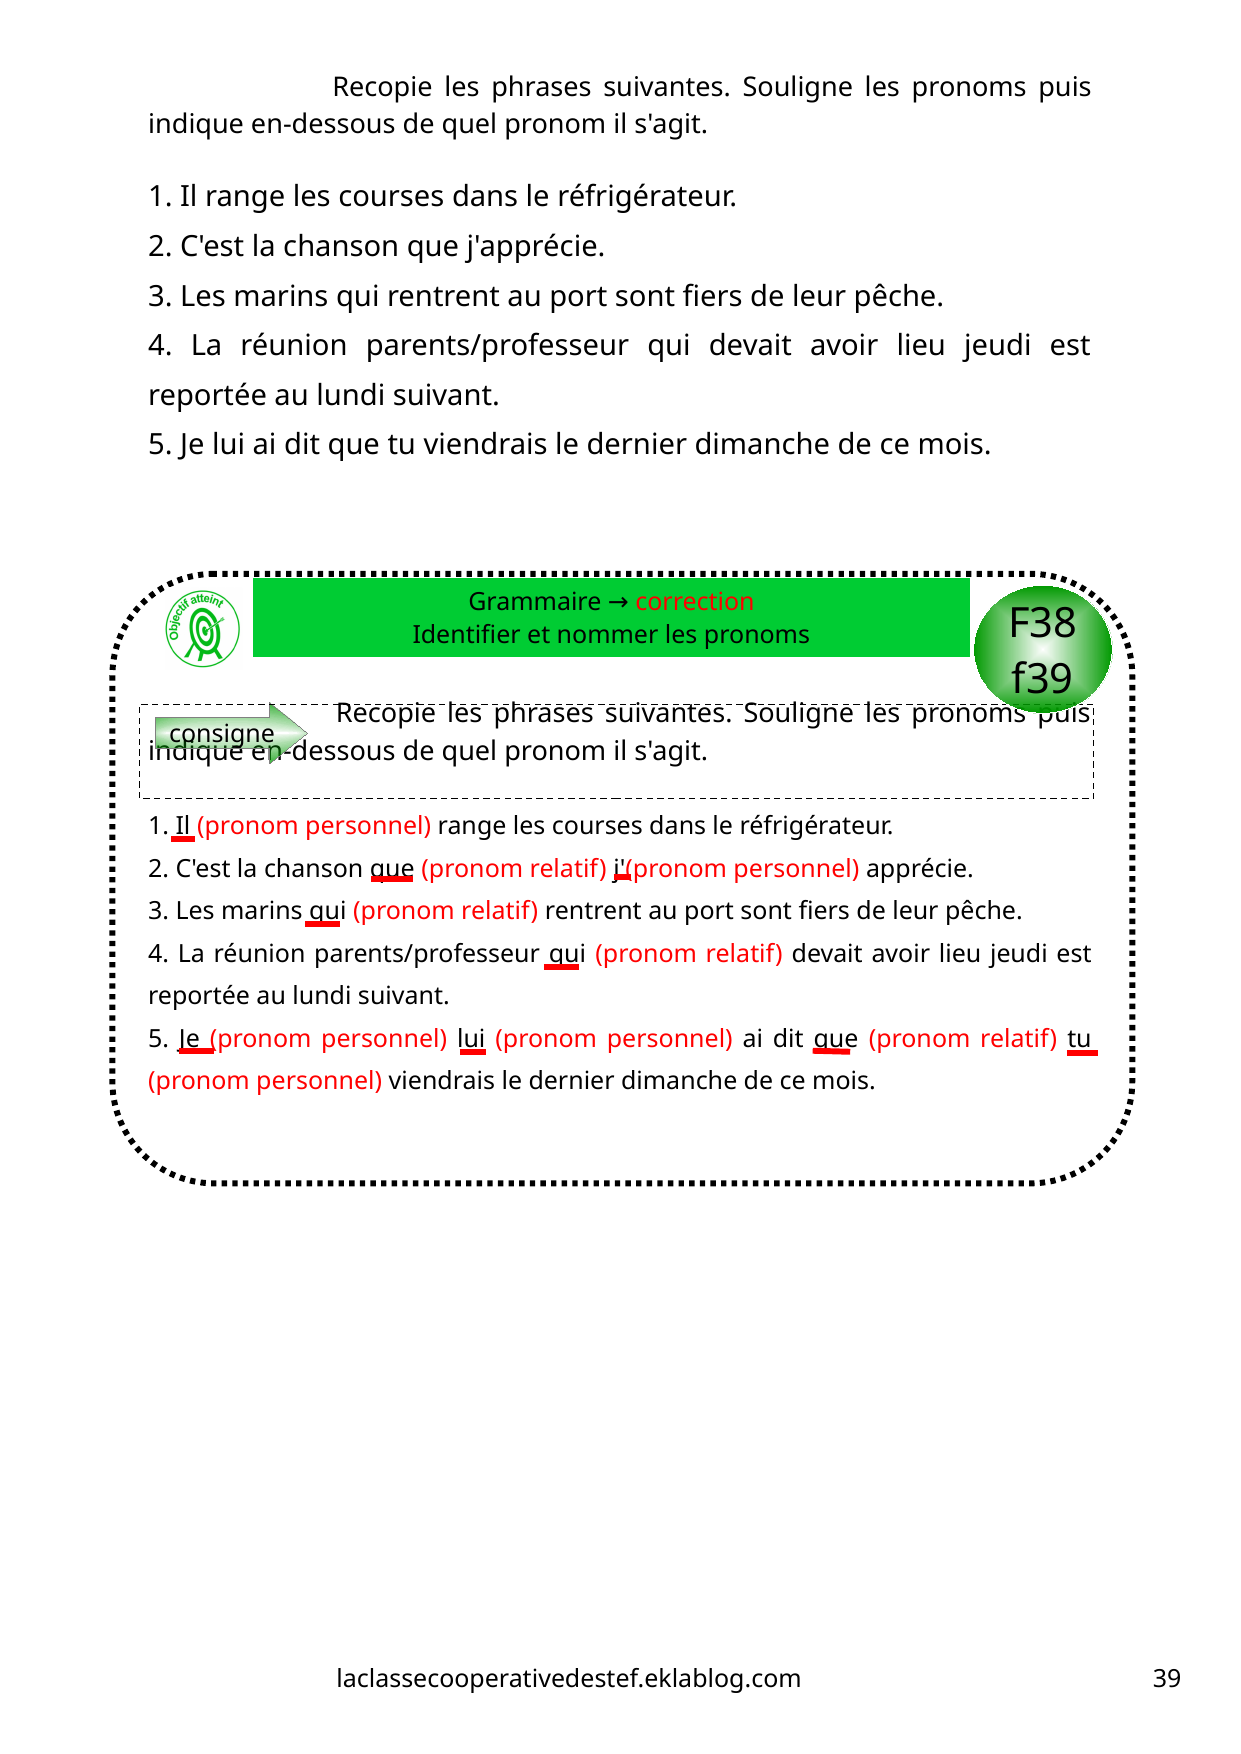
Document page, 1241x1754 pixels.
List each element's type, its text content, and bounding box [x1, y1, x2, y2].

table_header [970, 549, 1098, 577]
table_cell [1139, 774, 1181, 802]
table_cell [1139, 657, 1181, 686]
table_cell [59, 469, 101, 520]
table_cell [1139, 686, 1181, 773]
table_header [253, 549, 970, 577]
table_cell 1. Il (pronom personnel) range les courses dans le réfrigérateur. 2. C'est la chanson que (pronom relatif) j'(pronom personnel) apprécie. 3. Les marins qui (pronom relatif) rentrent au port sont fiers de leur pêche. 4. La réunion parents/professeur qui (pronom relatif) devait avoir lieu jeudi est reportée au lundi suivant. 5. Je (pronom personnel) lui (pronom personnel) ai dit que (pronom relatif) tu (pronom personnel) viendrais le dernier dimanche de ce mois. [142, 802, 1098, 1103]
table_cell [1016, 609, 1046, 614]
table_cell [59, 774, 101, 802]
table_cell [1000, 657, 1016, 686]
table_cell [1102, 657, 1139, 686]
table_cell [142, 469, 248, 520]
table_header [142, 549, 252, 577]
table_cell [142, 774, 1098, 802]
table_cell [999, 609, 1012, 657]
table_cell [142, 147, 1098, 170]
table_header [1139, 549, 1181, 577]
table_cell [253, 657, 970, 686]
table_cell [1098, 802, 1139, 1103]
table_cell [1072, 609, 1087, 657]
table_cell [248, 469, 991, 520]
table_cell [1139, 1103, 1181, 1154]
table_cell [1073, 615, 1081, 657]
table_cell [1020, 664, 1043, 670]
table_cell [142, 657, 252, 686]
table_cell [1098, 578, 1139, 657]
table_cell Grammaire → correction Identifier et nommer les pronoms [253, 578, 970, 657]
table_cell [101, 170, 142, 469]
table_cell [101, 469, 142, 520]
table_cell [1039, 646, 1047, 653]
table_header [59, 549, 101, 577]
table_cell [101, 147, 142, 170]
table_cell [1139, 170, 1181, 469]
table_cell [1060, 610, 1070, 614]
table_cell [970, 657, 985, 686]
table_cell [1139, 59, 1181, 147]
table_cell [59, 802, 101, 1103]
table_cell [1139, 802, 1181, 1103]
table_cell [59, 170, 101, 469]
table_header [101, 549, 142, 577]
table_cell [1139, 147, 1181, 170]
table_cell [101, 686, 142, 773]
table_cell [142, 1103, 248, 1154]
table_cell [101, 1103, 142, 1154]
table_cell Recopie les phrases suivantes. Souligne les pronoms puis indique en-dessous de quel pronom il s'agit. [142, 59, 1098, 147]
table_cell [1047, 629, 1066, 657]
table_cell [1098, 774, 1139, 802]
table_cell 1. Il range les courses dans le réfrigérateur. 2. C'est la chanson que j'apprécie. 3. Les marins qui rentrent au port sont fiers de leur pêche. 4. La réunion parents/professeur qui devait avoir lieu jeudi est reportée au lundi suivant. 5. Je lui ai dit que tu viendrais le dernier dimanche de ce mois. [142, 170, 1098, 469]
table_cell [1098, 1103, 1139, 1154]
table_cell [59, 657, 101, 686]
table_cell [1098, 469, 1139, 520]
table_cell [1005, 615, 1012, 657]
table_cell [59, 578, 101, 657]
table_cell [59, 147, 101, 170]
picture [164, 587, 243, 670]
table_cell [101, 578, 142, 657]
table_cell [101, 774, 142, 802]
table_cell [142, 578, 252, 657]
table_cell Recopie les phrases suivantes. Souligne les pronoms puis indique en-dessous de quel pronom il s'agit. [142, 686, 1098, 773]
table_cell [248, 1103, 991, 1154]
table_header [1098, 549, 1139, 577]
table_cell [101, 657, 142, 686]
table_cell [1139, 469, 1181, 520]
table_cell [101, 802, 142, 1103]
table_cell [1098, 170, 1139, 469]
table_cell [1069, 657, 1086, 686]
table_cell [1020, 629, 1047, 657]
table_cell [59, 686, 101, 773]
table_cell [1098, 147, 1139, 170]
table_cell [1098, 686, 1139, 773]
table_cell [970, 578, 1098, 657]
table_cell [1098, 59, 1139, 147]
table_cell [1023, 657, 1033, 667]
table_cell [1042, 663, 1057, 667]
table_cell [991, 1103, 1098, 1154]
table_cell [59, 59, 101, 147]
table_cell [991, 469, 1098, 520]
table_cell [59, 1103, 101, 1154]
table_cell [101, 59, 142, 147]
table_cell [1139, 578, 1181, 657]
table_cell [1048, 609, 1058, 614]
